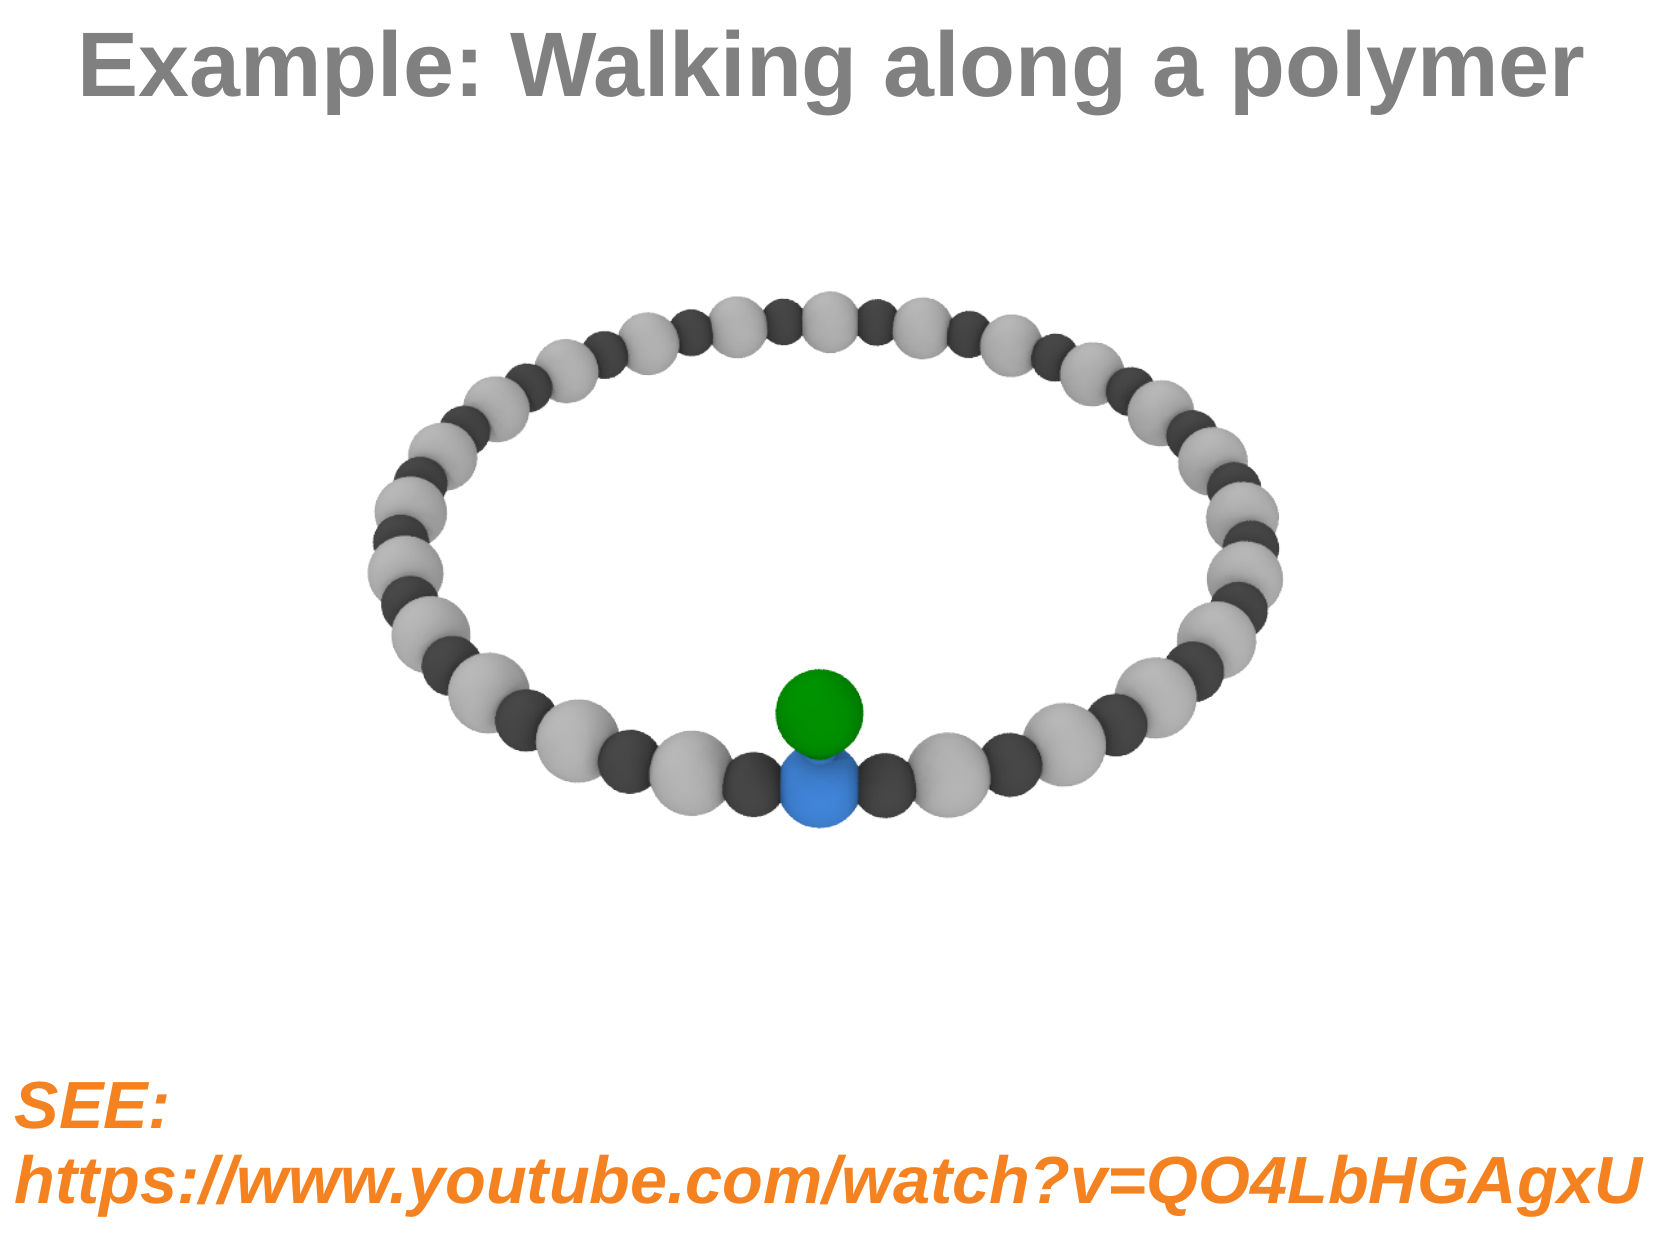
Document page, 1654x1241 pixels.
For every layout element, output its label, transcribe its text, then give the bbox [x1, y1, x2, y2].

picture [0, 149, 1654, 1060]
title Example: Walking along a polymer [0, 0, 1654, 149]
text_box SEE: https://www.youtube.com/watch?v=QO4LbHGAgxU [0, 1060, 1654, 1241]
